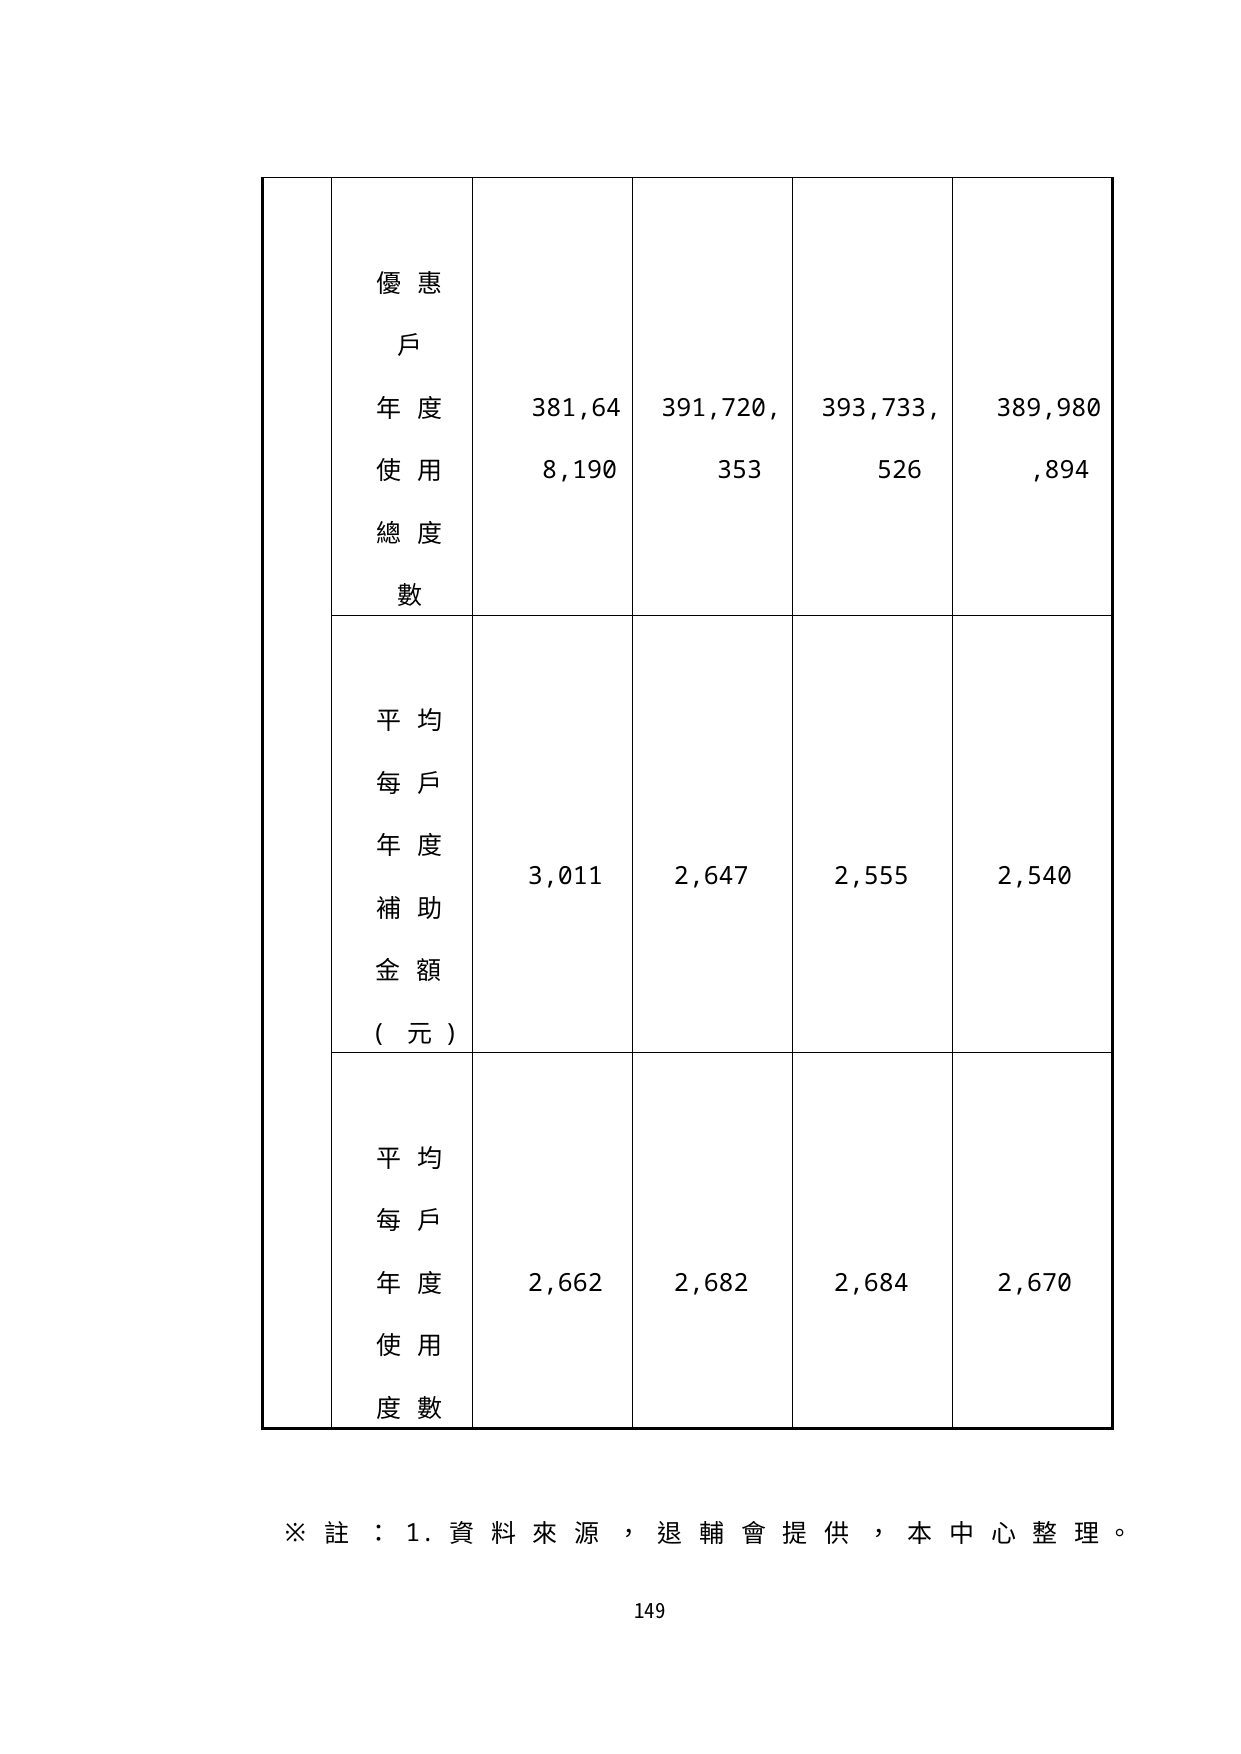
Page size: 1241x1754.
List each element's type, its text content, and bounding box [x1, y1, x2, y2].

table_cell 381,648,190 [473, 178, 632, 615]
table_cell 2,684 [793, 1053, 952, 1427]
table_cell 389,980,894 [953, 178, 1111, 615]
table_cell 393,733,526 [793, 178, 952, 615]
table_cell 2,670 [953, 1053, 1111, 1427]
table_cell 優惠戶 年度使用 總度數 [332, 178, 472, 615]
table_cell 2,540 [953, 616, 1111, 1052]
text ※註：1.資料來源，退輔會提供，本中心整理。 [248, 1490, 1108, 1552]
table_cell 平均每戶 年度使用 度數 [332, 1053, 472, 1427]
table_cell 2,647 [633, 616, 792, 1052]
table_cell [264, 178, 331, 1427]
table_cell 平均每戶年度補助金額(元) [332, 616, 472, 1052]
table_cell 2,662 [473, 1053, 632, 1427]
table_cell 2,682 [633, 1053, 792, 1427]
table_cell 391,720,353 [633, 178, 792, 615]
table_cell 2,555 [793, 616, 952, 1052]
table_cell 3,011 [473, 616, 632, 1052]
